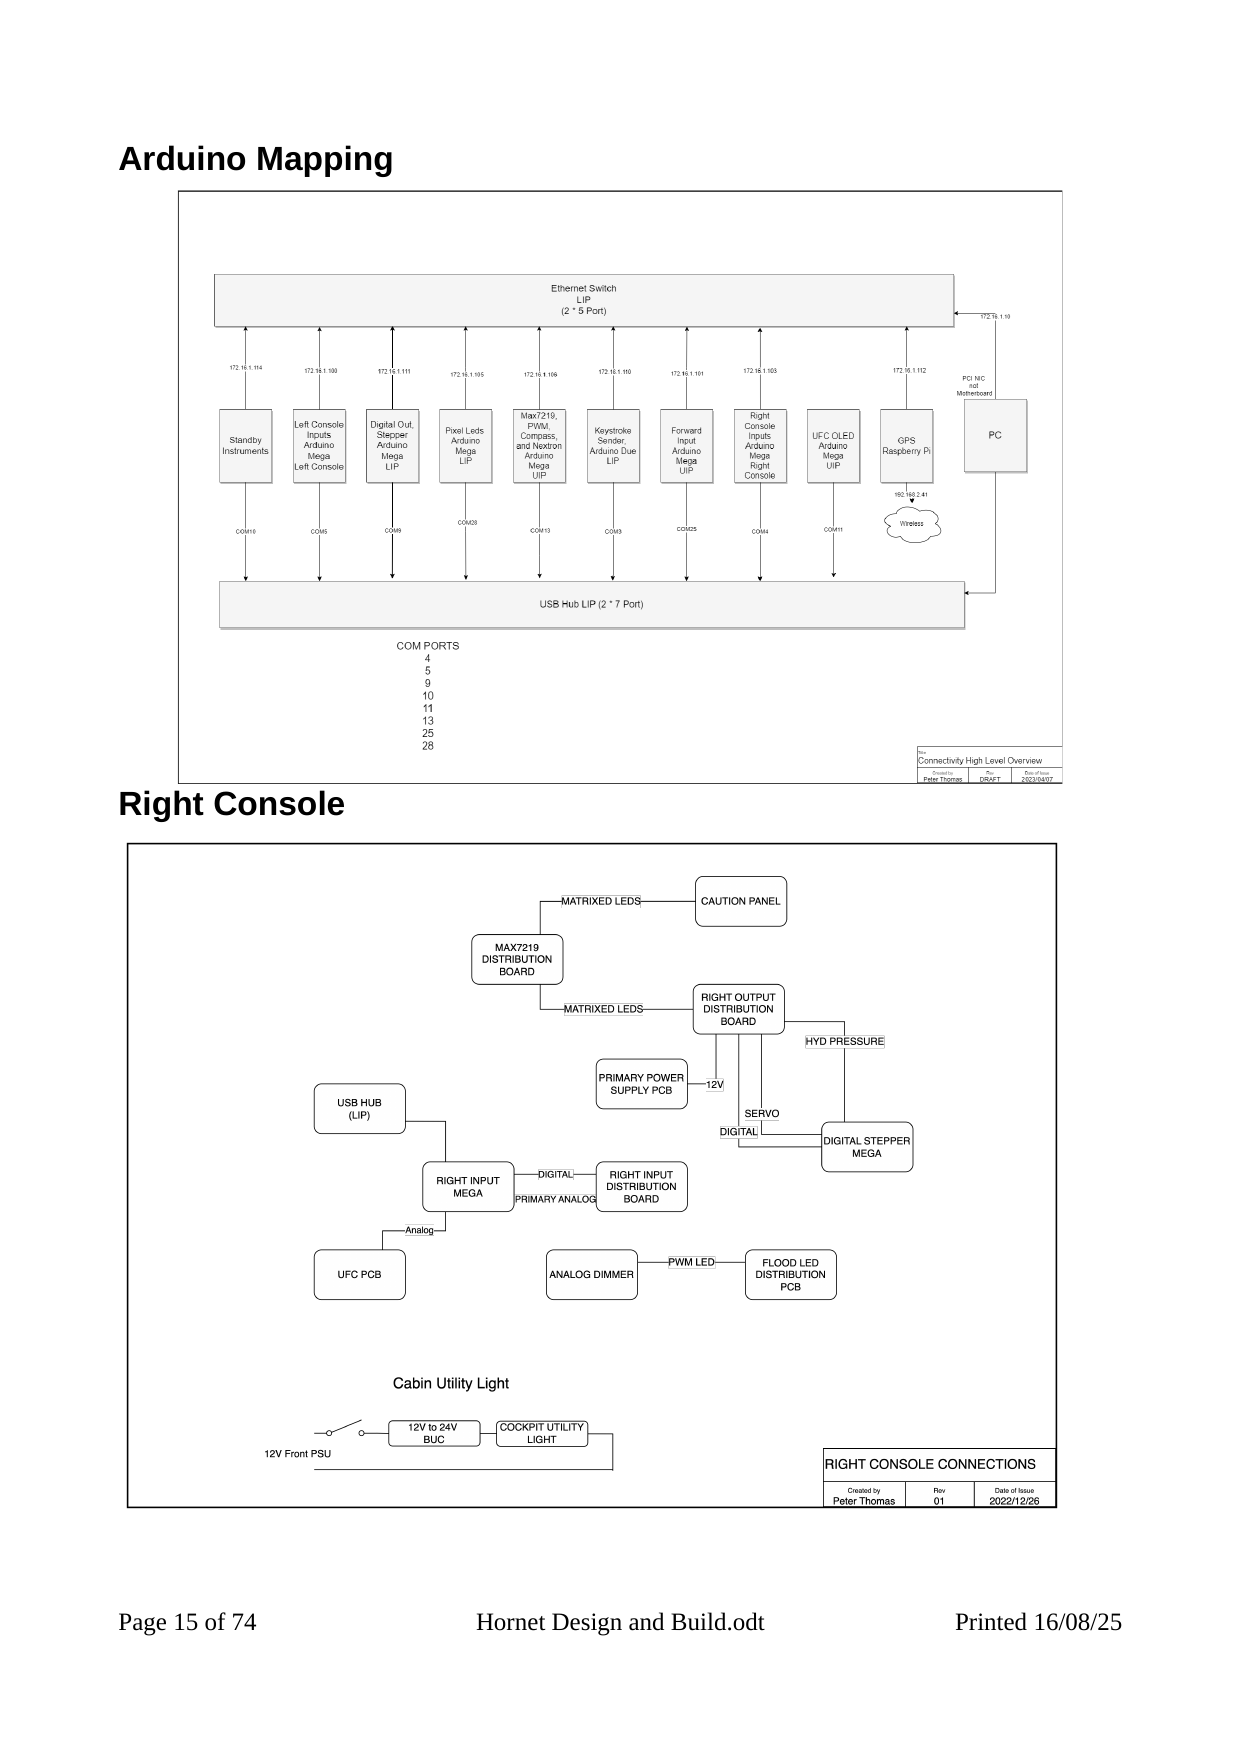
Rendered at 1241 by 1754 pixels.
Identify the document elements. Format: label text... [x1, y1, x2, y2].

subtitle Arduino Mapping [118, 139, 1122, 178]
picture [118, 834, 1065, 1516]
subtitle Right Console [118, 784, 1122, 822]
picture [177, 190, 1063, 784]
